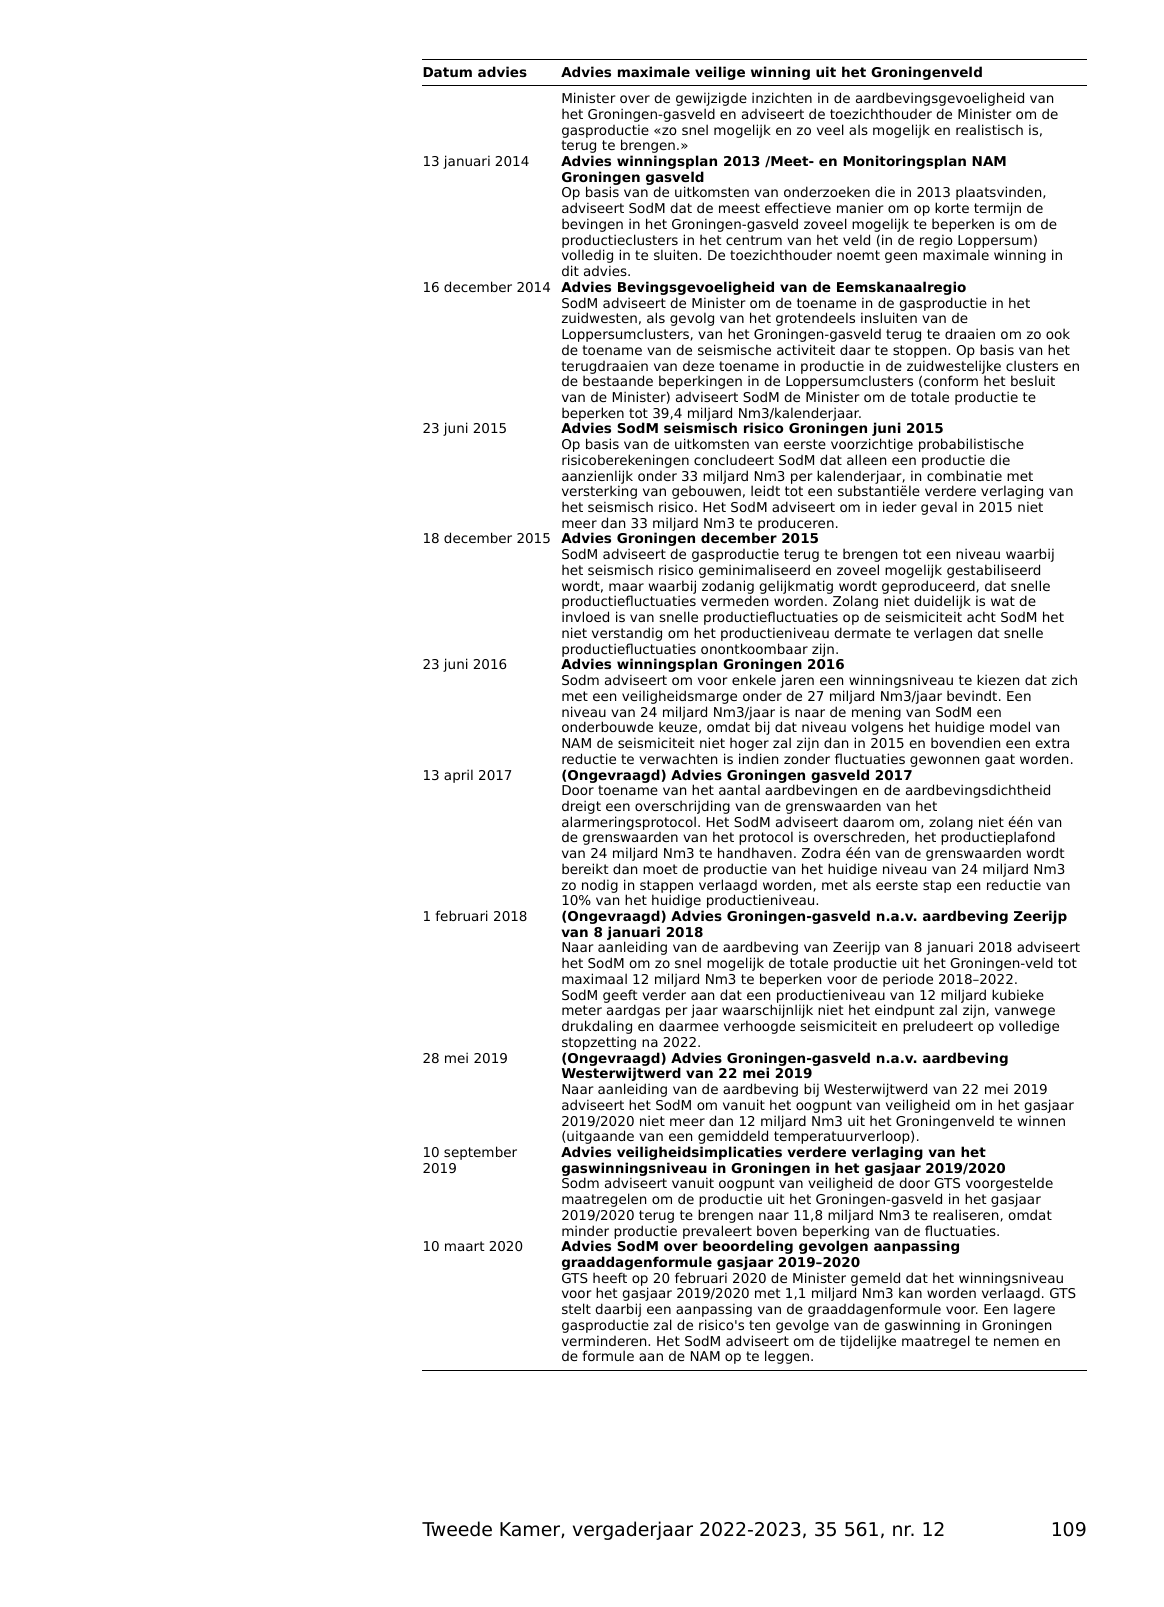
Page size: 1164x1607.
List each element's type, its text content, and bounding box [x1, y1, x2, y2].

table_cell Advies veiligheidsimplicaties verdere verlaging van het gaswinningsniveau in Groningen in het gasjaar 2019/2020 Sodm adviseert vanuit oogpunt van veiligheid de door GTS voorgestelde maatregelen om de productie uit het Groningen-gasveld in het gasjaar 2019/2020 terug te brengen naar 11,8 miljard Nm3 te realiseren, omdat minder productie prevaleert boven beperking van de fluctuaties. [555, 1145, 1087, 1239]
table_cell 23 juni 2015 [422, 421, 555, 531]
table_cell Advies Bevingsgevoeligheid van de Eemskanaalregio SodM adviseert de Minister om de toename in de gasproductie in het zuidwesten, als gevolg van het grotendeels insluiten van de Loppersumclusters, van het Groningen-gasveld terug te draaien om zo ook de toename van de seismische activiteit daar te stoppen. Op basis van het terugdraaien van deze toename in productie in de zuidwestelijke clusters en de bestaande beperkingen in de Loppersumclusters (conform het besluit van de Minister) adviseert SodM de Minister om de totale productie te beperken tot 39,4 miljard Nm3/kalenderjaar. [555, 280, 1087, 421]
table_cell Advies SodM over beoordeling gevolgen aanpassing graaddagenformule gasjaar 2019–2020 GTS heeft op 20 februari 2020 de Minister gemeld dat het winningsniveau voor het gasjaar 2019/2020 met 1,1 miljard Nm3 kan worden verlaagd. GTS stelt daarbij een aanpassing van de graaddagenformule voor. Een lagere gasproductie zal de risico's ten gevolge van de gaswinning in Groningen verminderen. Het SodM adviseert om de tijdelijke maatregel te nemen en de formule aan de NAM op te leggen. [555, 1239, 1087, 1370]
table_cell (Ongevraagd) Advies Groningen-gasveld n.a.v. aardbeving Westerwijtwerd van 22 mei 2019 Naar aanleiding van de aardbeving bij Westerwijtwerd van 22 mei 2019 adviseert het SodM om vanuit het oogpunt van veiligheid om in het gasjaar 2019/2020 niet meer dan 12 miljard Nm3 uit het Groningenveld te winnen (uitgaande van een gemiddeld temperatuurverloop). [555, 1050, 1087, 1145]
table_header Datum advies [422, 60, 555, 85]
table_cell (Ongevraagd) Advies Groningen gasveld 2017 Door toename van het aantal aardbevingen en de aardbevingsdichtheid dreigt een overschrijding van de grenswaarden van het alarmeringsprotocol. Het SodM adviseert daarom om, zolang niet één van de grenswaarden van het protocol is overschreden, het productieplafond van 24 miljard Nm3 te handhaven. Zodra één van de grenswaarden wordt bereikt dan moet de productie van het huidige niveau van 24 miljard Nm3 zo nodig in stappen verlaagd worden, met als eerste stap een reductie van 10% van het huidige productieniveau. [555, 767, 1087, 909]
table_cell 16 december 2014 [422, 280, 555, 421]
table_cell Advies winningsplan 2013 /Meet- en Monitoringsplan NAM Groningen gasveld Op basis van de uitkomsten van onderzoeken die in 2013 plaatsvinden, adviseert SodM dat de meest effectieve manier om op korte termijn de bevingen in het Groningen-gasveld zoveel mogelijk te beperken is om de productieclusters in het centrum van het veld (in de regio Loppersum) volledig in te sluiten. De toezichthouder noemt geen maximale winning in dit advies. [555, 154, 1087, 280]
table_cell 10 maart 2020 [422, 1239, 555, 1370]
table_cell 13 april 2017 [422, 767, 555, 909]
table_cell 28 mei 2019 [422, 1050, 555, 1145]
table_header Advies maximale veilige winning uit het Groningenveld [555, 60, 1087, 85]
table_cell 13 januari 2014 [422, 154, 555, 280]
table_cell 23 juni 2016 [422, 657, 555, 767]
table_cell Advies Groningen december 2015 SodM adviseert de gasproductie terug te brengen tot een niveau waarbij het seismisch risico geminimaliseerd en zoveel mogelijk gestabiliseerd wordt, maar waarbij zodanig gelijkmatig wordt geproduceerd, dat snelle productiefluctuaties vermeden worden. Zolang niet duidelijk is wat de invloed is van snelle productiefluctuaties op de seismiciteit acht SodM het niet verstandig om het productieniveau dermate te verlagen dat snelle productiefluctuaties onontkoombaar zijn. [555, 531, 1087, 657]
table_cell Minister over de gewijzigde inzichten in de aardbevingsgevoeligheid van het Groningen-gasveld en adviseert de toezichthouder de Minister om de gasproductie «zo snel mogelijk en zo veel als mogelijk en realistisch is, terug te brengen.» [555, 86, 1087, 154]
table_cell [422, 86, 555, 154]
table_cell Advies winningsplan Groningen 2016 Sodm adviseert om voor enkele jaren een winningsniveau te kiezen dat zich met een veiligheidsmarge onder de 27 miljard Nm3/jaar bevindt. Een niveau van 24 miljard Nm3/jaar is naar de mening van SodM een onderbouwde keuze, omdat bij dat niveau volgens het huidige model van NAM de seismiciteit niet hoger zal zijn dan in 2015 en bovendien een extra reductie te verwachten is indien zonder fluctuaties gewonnen gaat worden. [555, 657, 1087, 767]
table_cell (Ongevraagd) Advies Groningen-gasveld n.a.v. aardbeving Zeerijp van 8 januari 2018 Naar aanleiding van de aardbeving van Zeerijp van 8 januari 2018 adviseert het SodM om zo snel mogelijk de totale productie uit het Groningen-veld tot maximaal 12 miljard Nm3 te beperken voor de periode 2018–2022. SodM geeft verder aan dat een productieniveau van 12 miljard kubieke meter aardgas per jaar waarschijnlijk niet het eindpunt zal zijn, vanwege drukdaling en daarmee verhoogde seismiciteit en preludeert op volledige stopzetting na 2022. [555, 909, 1087, 1050]
table_cell Advies SodM seismisch risico Groningen juni 2015 Op basis van de uitkomsten van eerste voorzichtige probabilistische risicoberekeningen concludeert SodM dat alleen een productie die aanzienlijk onder 33 miljard Nm3 per kalenderjaar, in combinatie met versterking van gebouwen, leidt tot een substantiële verdere verlaging van het seismisch risico. Het SodM adviseert om in ieder geval in 2015 niet meer dan 33 miljard Nm3 te produceren. [555, 421, 1087, 531]
table_cell 18 december 2015 [422, 531, 555, 657]
table_cell 10 september 2019 [422, 1145, 555, 1239]
table_cell 1 februari 2018 [422, 909, 555, 1050]
